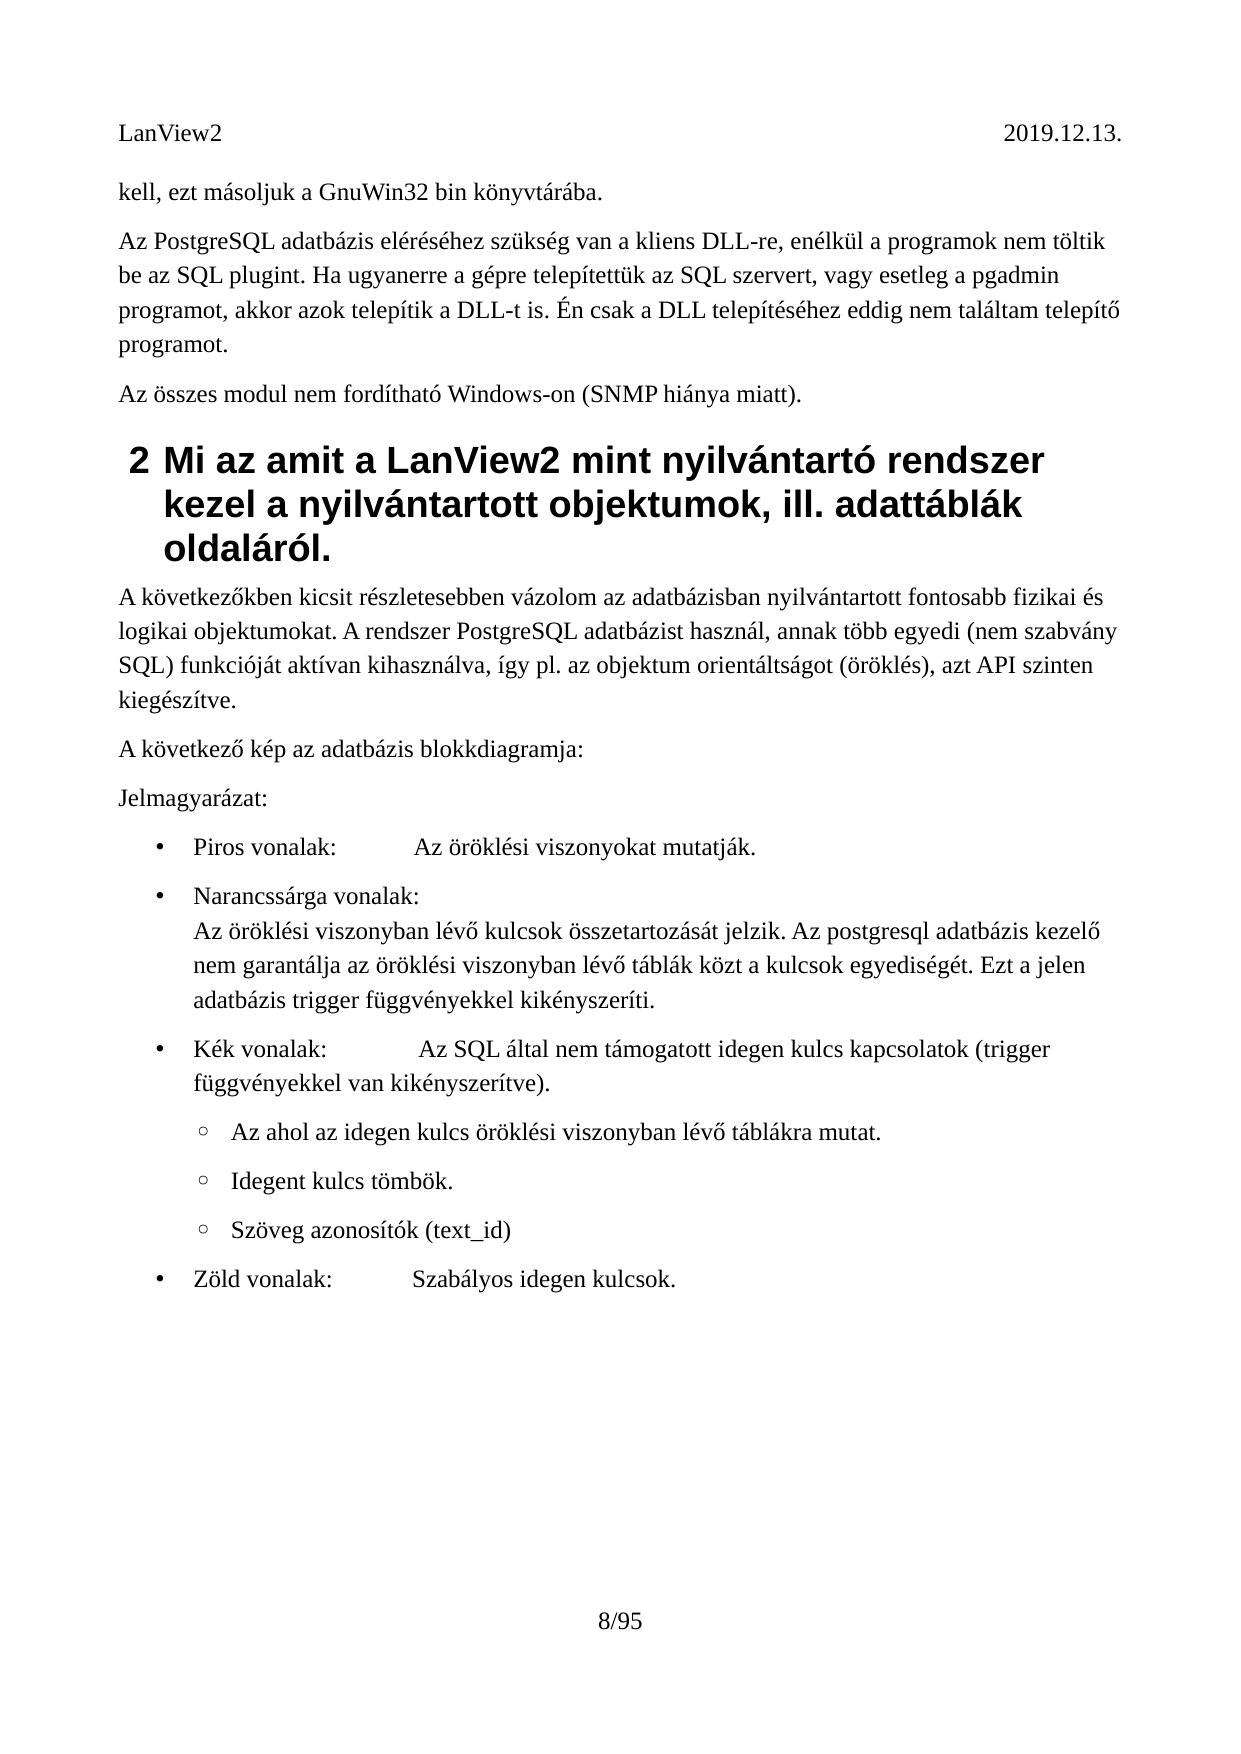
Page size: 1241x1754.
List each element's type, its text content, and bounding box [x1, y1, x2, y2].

list Idegent kulcs tömbök. [193, 1166, 1122, 1195]
list Az ahol az idegen kulcs öröklési viszonyban lévő táblákra mutat. [193, 1117, 1122, 1146]
list Piros vonalak: Az öröklési viszonyokat mutatják. [156, 832, 1122, 861]
list Zöld vonalak: Szabályos idegen kulcsok. [156, 1264, 1122, 1293]
text Az PostgreSQL adatbázis eléréséhez szükség van a kliens DLL-re, enélkül a programok nem töltik be az SQL plugint. Ha ugyanerre a gépre telepítettük az SQL szervert, vagy esetleg a pgadmin programot, akkor azok telepítik a DLL-t is. Én csak a DLL telepítéséhez eddig nem találtam telepítő programot. [118, 226, 1122, 358]
list Kék vonalak: Az SQL által nem támogatott idegen kulcs kapcsolatok (trigger függvényekkel van kikényszerítve). [156, 1034, 1122, 1097]
list Narancssárga vonalak: Az öröklési viszonyban lévő kulcsok összetartozását jelzik. Az postgresql adatbázis kezelő nem garantálja az öröklési viszonyban lévő táblák közt a kulcsok egyediségét. Ezt a jelen adatbázis trigger függvényekkel kikényszeríti. [156, 881, 1122, 1013]
text A következő kép az adatbázis blokkdiagramja: [118, 734, 1122, 763]
text Jelmagyarázat: [118, 783, 1122, 812]
subtitle Mi az amit a LanView2 mint nyilvántartó rendszer kezel a nyilvántartott objektumok, ill. adattáblák oldaláról. [118, 438, 1122, 569]
text A következőkben kicsit részletesebben vázolom az adatbázisban nyilvántartott fontosabb fizikai és logikai objektumokat. A rendszer PostgreSQL adatbázist használ, annak több egyedi (nem szabvány SQL) funkcióját aktívan kihasználva, így pl. az objektum orientáltságot (öröklés), azt API szinten kiegészítve. [118, 582, 1122, 714]
text kell, ezt másoljuk a GnuWin32 bin könyvtárába. [118, 177, 1122, 206]
text Az összes modul nem fordítható Windows-on (SNMP hiánya miatt). [118, 379, 1122, 407]
list Szöveg azonosítók (text_id) [193, 1215, 1122, 1244]
